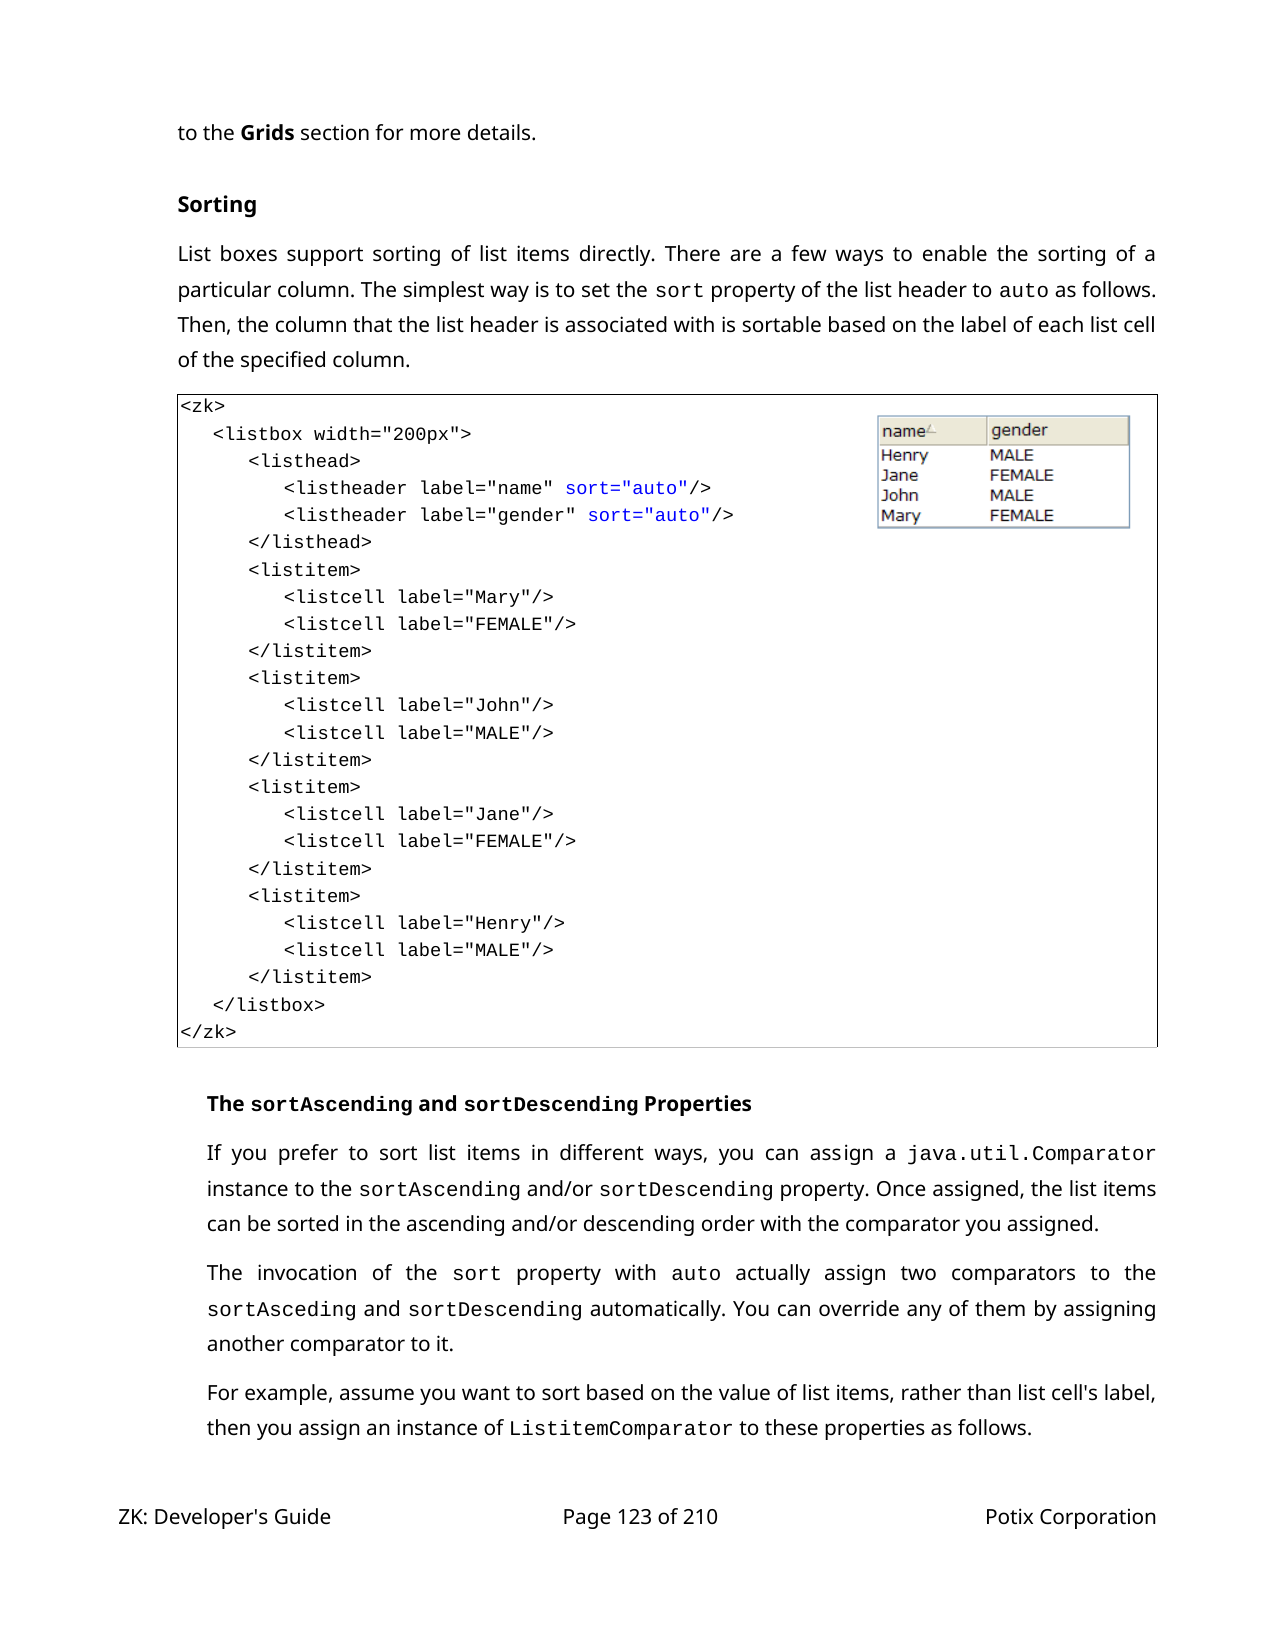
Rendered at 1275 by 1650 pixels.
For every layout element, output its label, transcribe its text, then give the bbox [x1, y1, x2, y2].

text The invocation of the sort property with auto actually assign two comparators to the sortAsceding and sortDescending automatically. You can override any of them by assigning another comparator to it. [207, 1258, 1157, 1358]
text [1134, 421, 1157, 446]
text For example, assume you want to sort based on the value of list items, rather than list cell's label, then you assign an instance of ListitemComparator to these properties as follows. [207, 1378, 1157, 1442]
text <listheader label="gender" sort="auto"/> [178, 503, 875, 527]
text If you prefer to sort list items in different ways, you can assign a java.util.Comparator instance to the sortAscending and/or sortDescending property. Once assigned, the list items can be sorted in the ascending and/or descending order with the comparator you assigned. [207, 1138, 1157, 1238]
text </listitem> [178, 965, 1157, 989]
text </listitem> [178, 856, 1157, 881]
text List boxes support sorting of list items directly. There are a few ways to enable the sorting of a particular column. The simplest way is to set the sort property of the list header to auto as follows. Then, the column that the list header is associated with is sortable based on the label of each list cell of the specified column. [177, 239, 1157, 374]
text <listitem> [178, 884, 1157, 908]
text <listcell label="MALE"/> [178, 721, 1157, 745]
text <listitem> [178, 775, 1157, 799]
text [1134, 449, 1157, 473]
text </listitem> [178, 639, 1157, 663]
text <listcell label="Mary"/> [178, 584, 1157, 609]
text <listcell label="Henry"/> [178, 911, 1157, 935]
subtitle The sortAscending and sortDescending Properties [207, 1089, 1157, 1118]
text <listcell label="FEMALE"/> [178, 829, 1157, 853]
text <listcell label="John"/> [178, 693, 1157, 718]
text to the Grids section for more details. [177, 118, 1157, 146]
text <listheader label="name" sort="auto"/> [178, 476, 875, 500]
text </listhead> [178, 530, 1157, 554]
text <zk> [178, 395, 1157, 418]
subtitle Sorting [177, 189, 1157, 219]
picture [875, 413, 1134, 530]
text </zk> [178, 1019, 1157, 1047]
text </listbox> [178, 992, 1157, 1017]
text <listitem> [178, 557, 1157, 582]
text </listitem> [178, 748, 1157, 772]
text <listhead> [178, 449, 875, 473]
text <listitem> [178, 666, 1157, 690]
text <listcell label="MALE"/> [178, 938, 1157, 962]
text <listcell label="FEMALE"/> [178, 612, 1157, 636]
text <listbox width="200px"> [178, 421, 875, 446]
text <listcell label="Jane"/> [178, 802, 1157, 826]
